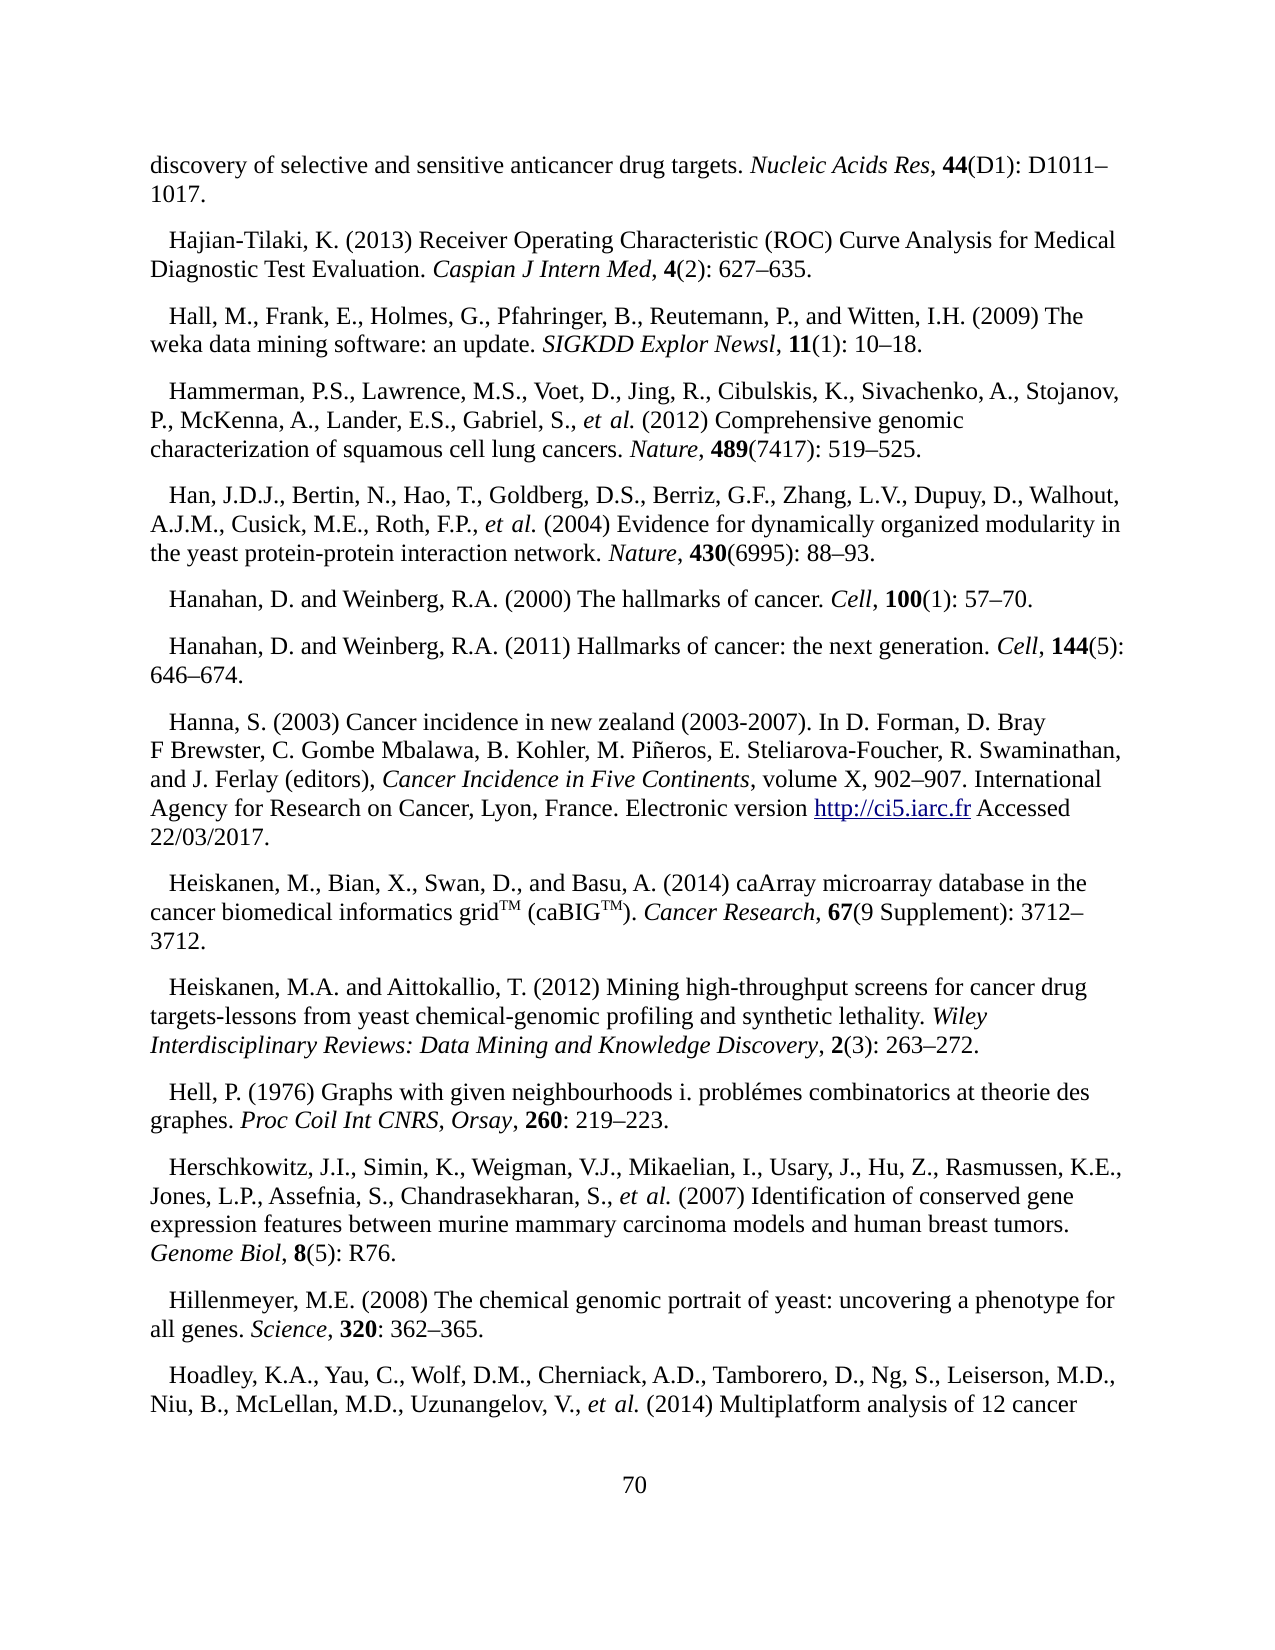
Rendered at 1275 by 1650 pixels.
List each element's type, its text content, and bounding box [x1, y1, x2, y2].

text Hanahan, D. and Weinberg, R.A. (2011) Hallmarks of cancer: the next generation. Cell, 144(5): 646–674. [150, 631, 1125, 689]
text Han, J.D.J., Bertin, N., Hao, T., Goldberg, D.S., Berriz, G.F., Zhang, L.V., Dupuy, D., Walhout, A.J.M., Cusick, M.E., Roth, F.P., et al. (2004) Evidence for dynamically organized modularity in the yeast protein-protein interaction network. Nature, 430(6995): 88–93. [150, 480, 1125, 567]
text Hoadley, K.A., Yau, C., Wolf, D.M., Cherniack, A.D., Tamborero, D., Ng, S., Leiserson, M.D., Niu, B., McLellan, M.D., Uzunangelov, V., et al. (2014) Multiplatform analysis of 12 cancer [150, 1360, 1125, 1418]
text Heiskanen, M., Bian, X., Swan, D., and Basu, A. (2014) caArray microarray database in the cancer biomedical informatics gridTM (caBIGTM). Cancer Research, 67(9 Supplement): 3712–3712. [150, 868, 1125, 954]
text Hell, P. (1976) Graphs with given neighbourhoods i. problémes combinatorics at theorie des graphes. Proc Coil Int CNRS, Orsay, 260: 219–223. [150, 1077, 1125, 1134]
text Hillenmeyer, M.E. (2008) The chemical genomic portrait of yeast: uncovering a phenotype for all genes. Science, 320: 362–365. [150, 1285, 1125, 1342]
text Heiskanen, M.A. and Aittokallio, T. (2012) Mining high-throughput screens for cancer drug targets-lessons from yeast chemical-genomic profiling and synthetic lethality. Wiley Interdisciplinary Reviews: Data Mining and Knowledge Discovery, 2(3): 263–272. [150, 972, 1125, 1059]
text Hajian-Tilaki, K. (2013) Receiver Operating Characteristic (ROC) Curve Analysis for Medical Diagnostic Test Evaluation. Caspian J Intern Med, 4(2): 627–635. [150, 225, 1125, 283]
text Hammerman, P.S., Lawrence, M.S., Voet, D., Jing, R., Cibulskis, K., Sivachenko, A., Stojanov, P., McKenna, A., Lander, E.S., Gabriel, S., et al. (2012) Comprehensive genomic characterization of squamous cell lung cancers. Nature, 489(7417): 519–525. [150, 376, 1125, 462]
text discovery of selective and sensitive anticancer drug targets. Nucleic Acids Res, 44(D1): D1011–1017. [150, 150, 1125, 207]
text Herschkowitz, J.I., Simin, K., Weigman, V.J., Mikaelian, I., Usary, J., Hu, Z., Rasmussen, K.E., Jones, L.P., Assefnia, S., Chandrasekharan, S., et al. (2007) Identification of conserved gene expression features between murine mammary carcinoma models and human breast tumors. Genome Biol, 8(5): R76. [150, 1152, 1125, 1267]
text Hanna, S. (2003) Cancer incidence in new zealand (2003-2007). In D. Forman, D. Bray F Brewster, C. Gombe Mbalawa, B. Kohler, M. Piñeros, E. Steliarova-Foucher, R. Swaminathan, and J. Ferlay (editors), Cancer Incidence in Five Continents, volume X, 902–907. International Agency for Research on Cancer, Lyon, France. Electronic version http://ci5.iarc.fr Accessed 22/03/2017. [150, 707, 1125, 850]
text Hall, M., Frank, E., Holmes, G., Pfahringer, B., Reutemann, P., and Witten, I.H. (2009) The weka data mining software: an update. SIGKDD Explor Newsl, 11(1): 10–18. [150, 301, 1125, 358]
text Hanahan, D. and Weinberg, R.A. (2000) The hallmarks of cancer. Cell, 100(1): 57–70. [150, 584, 1125, 613]
